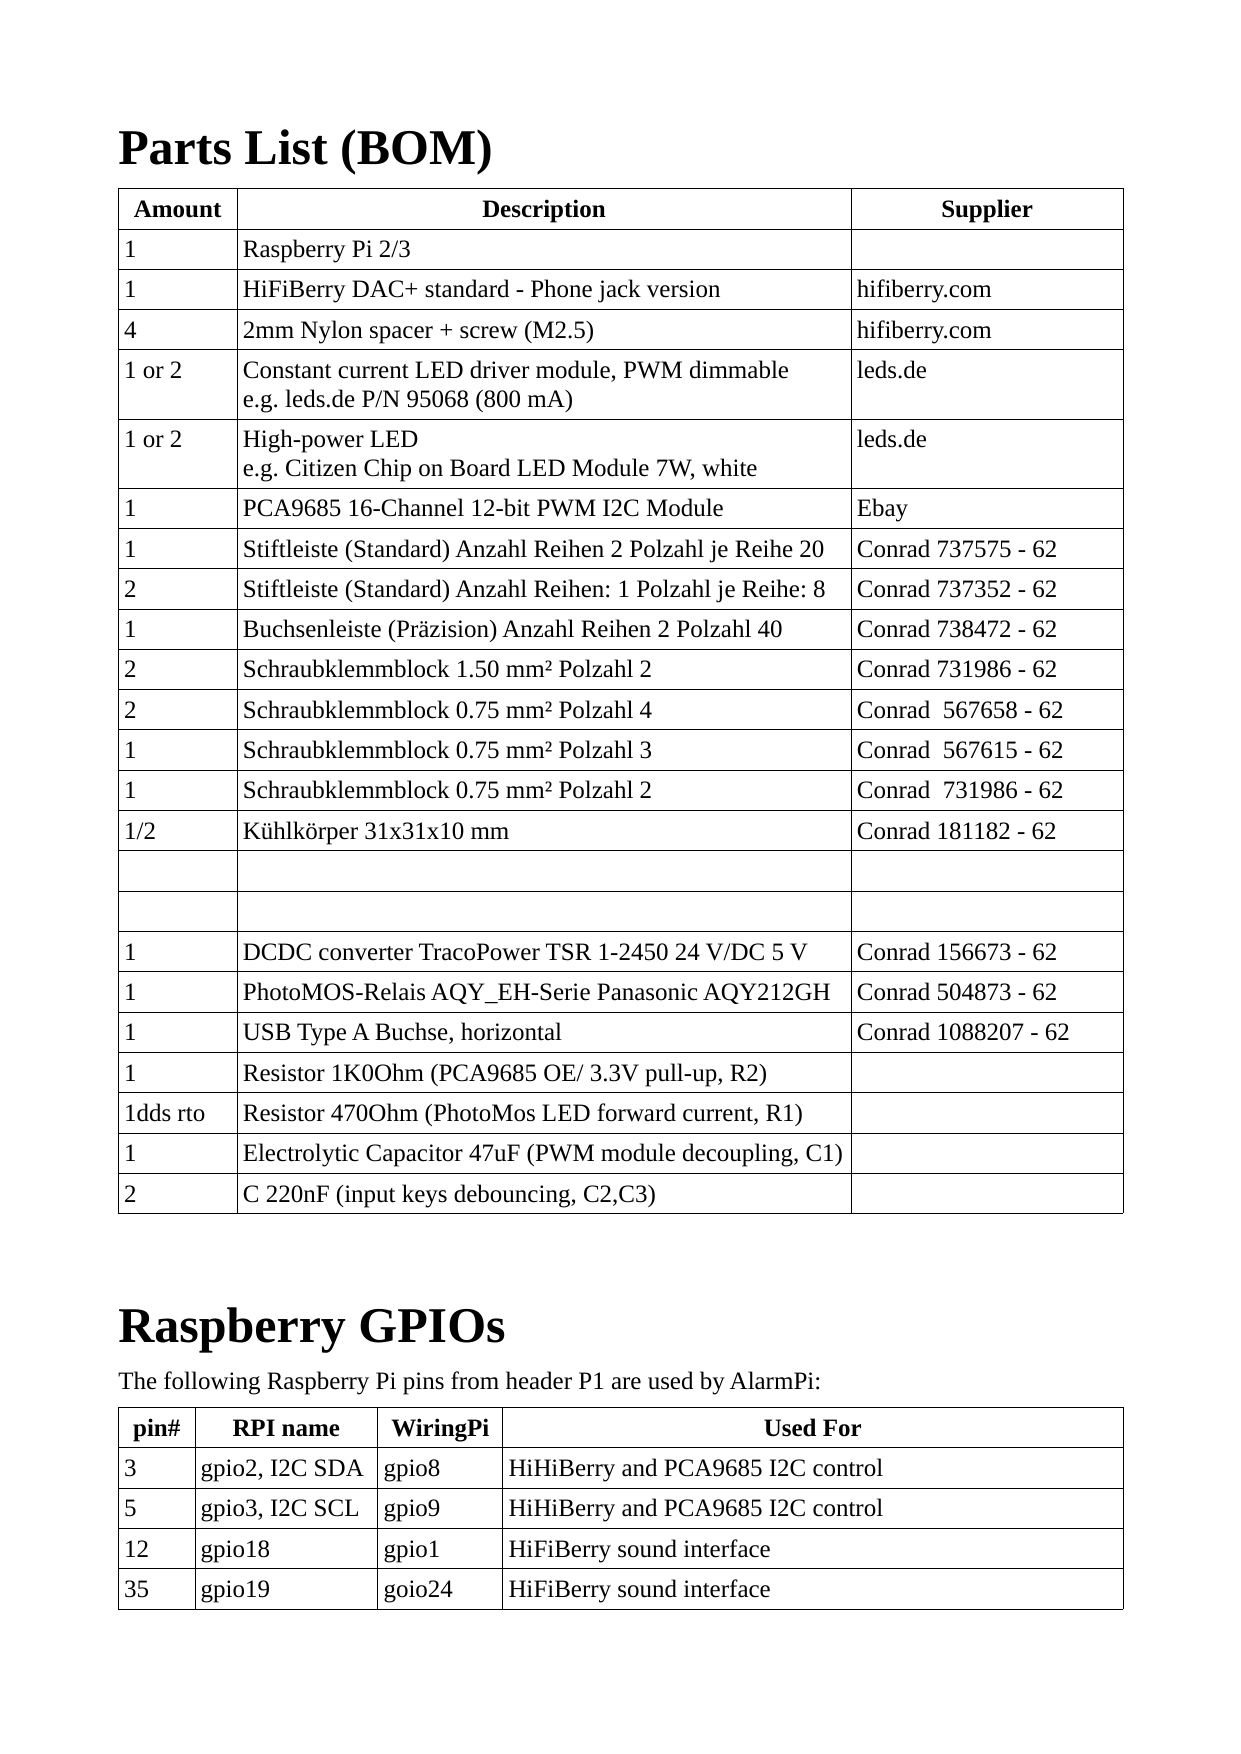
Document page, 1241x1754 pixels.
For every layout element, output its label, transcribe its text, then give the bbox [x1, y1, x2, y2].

table_cell [119, 851, 237, 891]
table_header pin# [119, 1408, 195, 1447]
table_cell Ebay [852, 489, 1123, 528]
table_cell 2 [119, 1174, 237, 1213]
table_cell Conrad 567658 - 62 [852, 690, 1123, 729]
table_cell 1 [119, 932, 237, 971]
table_cell PhotoMOS-Relais AQY_EH-Serie Panasonic AQY212GH [238, 972, 851, 1012]
table_cell goio24 [378, 1569, 502, 1608]
table_cell Stiftleiste (Standard) Anzahl Reihen: 1 Polzahl je Reihe: 8 [238, 569, 851, 608]
table_cell [852, 1093, 1123, 1132]
table_cell Conrad 731986 - 62 [852, 650, 1123, 689]
table_cell [852, 892, 1123, 931]
table_cell 2mm Nylon spacer + screw (M2.5) [238, 310, 851, 349]
table_cell DCDC converter TracoPower TSR 1-2450 24 V/DC 5 V [238, 932, 851, 971]
table_header Supplier [852, 189, 1123, 228]
table_cell 1 [119, 529, 237, 568]
table_cell USB Type A Buchse, horizontal [238, 1013, 851, 1052]
table_cell 2 [119, 690, 237, 729]
table_cell gpio19 [196, 1569, 377, 1608]
table_cell Conrad 737575 - 62 [852, 529, 1123, 568]
table_cell Conrad 504873 - 62 [852, 972, 1123, 1012]
subtitle Raspberry GPIOs [118, 1296, 1122, 1353]
table_cell Schraubklemmblock 0.75 mm² Polzahl 2 [238, 771, 851, 810]
table_cell PCA9685 16-Channel 12-bit PWM I2C Module [238, 489, 851, 528]
table_cell leds.de [852, 420, 1123, 487]
table_header Used For [503, 1408, 1123, 1447]
table_cell gpio9 [378, 1489, 502, 1528]
table_cell C 220nF (input keys debouncing, C2,C3) [238, 1174, 851, 1213]
table_cell 2 [119, 569, 237, 608]
table_cell 1 or 2 [119, 420, 237, 487]
table_cell Schraubklemmblock 0.75 mm² Polzahl 3 [238, 730, 851, 770]
table_cell 1 [119, 610, 237, 649]
table_cell 3 [119, 1448, 195, 1488]
table_cell Kühlkörper 31x31x10 mm [238, 811, 851, 850]
table_cell HiHiBerry and PCA9685 I2C control [503, 1489, 1123, 1528]
text The following Raspberry Pi pins from header P1 are used by AlarmPi: [118, 1366, 1122, 1394]
table_cell Buchsenleiste (Präzision) Anzahl Reihen 2 Polzahl 40 [238, 610, 851, 649]
table_cell Schraubklemmblock 1.50 mm² Polzahl 2 [238, 650, 851, 689]
table_cell gpio1 [378, 1529, 502, 1568]
table_cell 1 [119, 1053, 237, 1092]
table_cell HiFiBerry sound interface [503, 1529, 1123, 1568]
table_cell 1 [119, 972, 237, 1012]
table_cell hifiberry.com [852, 270, 1123, 309]
table_cell HiFiBerry sound interface [503, 1569, 1123, 1608]
table_cell 1dds rto [119, 1093, 237, 1132]
table_cell Electrolytic Capacitor 47uF (PWM module decoupling, C1) [238, 1134, 851, 1173]
table_cell 1 [119, 489, 237, 528]
table_cell [119, 892, 237, 931]
table_cell 1 [119, 1013, 237, 1052]
table_cell [852, 1053, 1123, 1092]
table_cell 35 [119, 1569, 195, 1608]
table_cell 1 [119, 230, 237, 269]
table_cell 12 [119, 1529, 195, 1568]
table_cell Stiftleiste (Standard) Anzahl Reihen 2 Polzahl je Reihe 20 [238, 529, 851, 568]
table_cell hifiberry.com [852, 310, 1123, 349]
table_cell 1 [119, 771, 237, 810]
table_cell 5 [119, 1489, 195, 1528]
table_cell 2 [119, 650, 237, 689]
table_cell 1 [119, 730, 237, 770]
table_cell gpio2, I2C SDA [196, 1448, 377, 1488]
table_cell [238, 851, 851, 891]
table_cell Conrad 1088207 - 62 [852, 1013, 1123, 1052]
table_cell Conrad 731986 - 62 [852, 771, 1123, 810]
table_header RPI name [196, 1408, 377, 1447]
table_header Amount [119, 189, 237, 228]
table_cell gpio3, I2C SCL [196, 1489, 377, 1528]
table_header Description [238, 189, 851, 228]
table_cell 1 or 2 [119, 350, 237, 418]
table_cell 4 [119, 310, 237, 349]
table_cell [238, 892, 851, 931]
table_cell HiHiBerry and PCA9685 I2C control [503, 1448, 1123, 1488]
subtitle Parts List (BOM) [118, 118, 1122, 176]
table_cell HiFiBerry DAC+ standard - Phone jack version [238, 270, 851, 309]
table_cell Conrad 156673 - 62 [852, 932, 1123, 971]
table_cell leds.de [852, 350, 1123, 418]
table_cell gpio18 [196, 1529, 377, 1568]
table_header WiringPi [378, 1408, 502, 1447]
table_cell 1 [119, 1134, 237, 1173]
table_cell Raspberry Pi 2/3 [238, 230, 851, 269]
table_cell Conrad 738472 - 62 [852, 610, 1123, 649]
table_cell Resistor 1K0Ohm (PCA9685 OE/ 3.3V pull-up, R2) [238, 1053, 851, 1092]
table_cell Resistor 470Ohm (PhotoMos LED forward current, R1) [238, 1093, 851, 1132]
table_cell Schraubklemmblock 0.75 mm² Polzahl 4 [238, 690, 851, 729]
table_cell [852, 851, 1123, 891]
table_cell 1/2 [119, 811, 237, 850]
table_cell High-power LED e.g. Citizen Chip on Board LED Module 7W, white [238, 420, 851, 487]
table_cell 1 [119, 270, 237, 309]
table_cell [852, 1174, 1123, 1213]
table_cell Conrad 181182 - 62 [852, 811, 1123, 850]
table_cell Conrad 567615 - 62 [852, 730, 1123, 770]
table_cell gpio8 [378, 1448, 502, 1488]
table_cell [852, 230, 1123, 269]
table_cell Constant current LED driver module, PWM dimmable e.g. leds.de P/N 95068 (800 mA) [238, 350, 851, 418]
table_cell Conrad 737352 - 62 [852, 569, 1123, 608]
table_cell [852, 1134, 1123, 1173]
